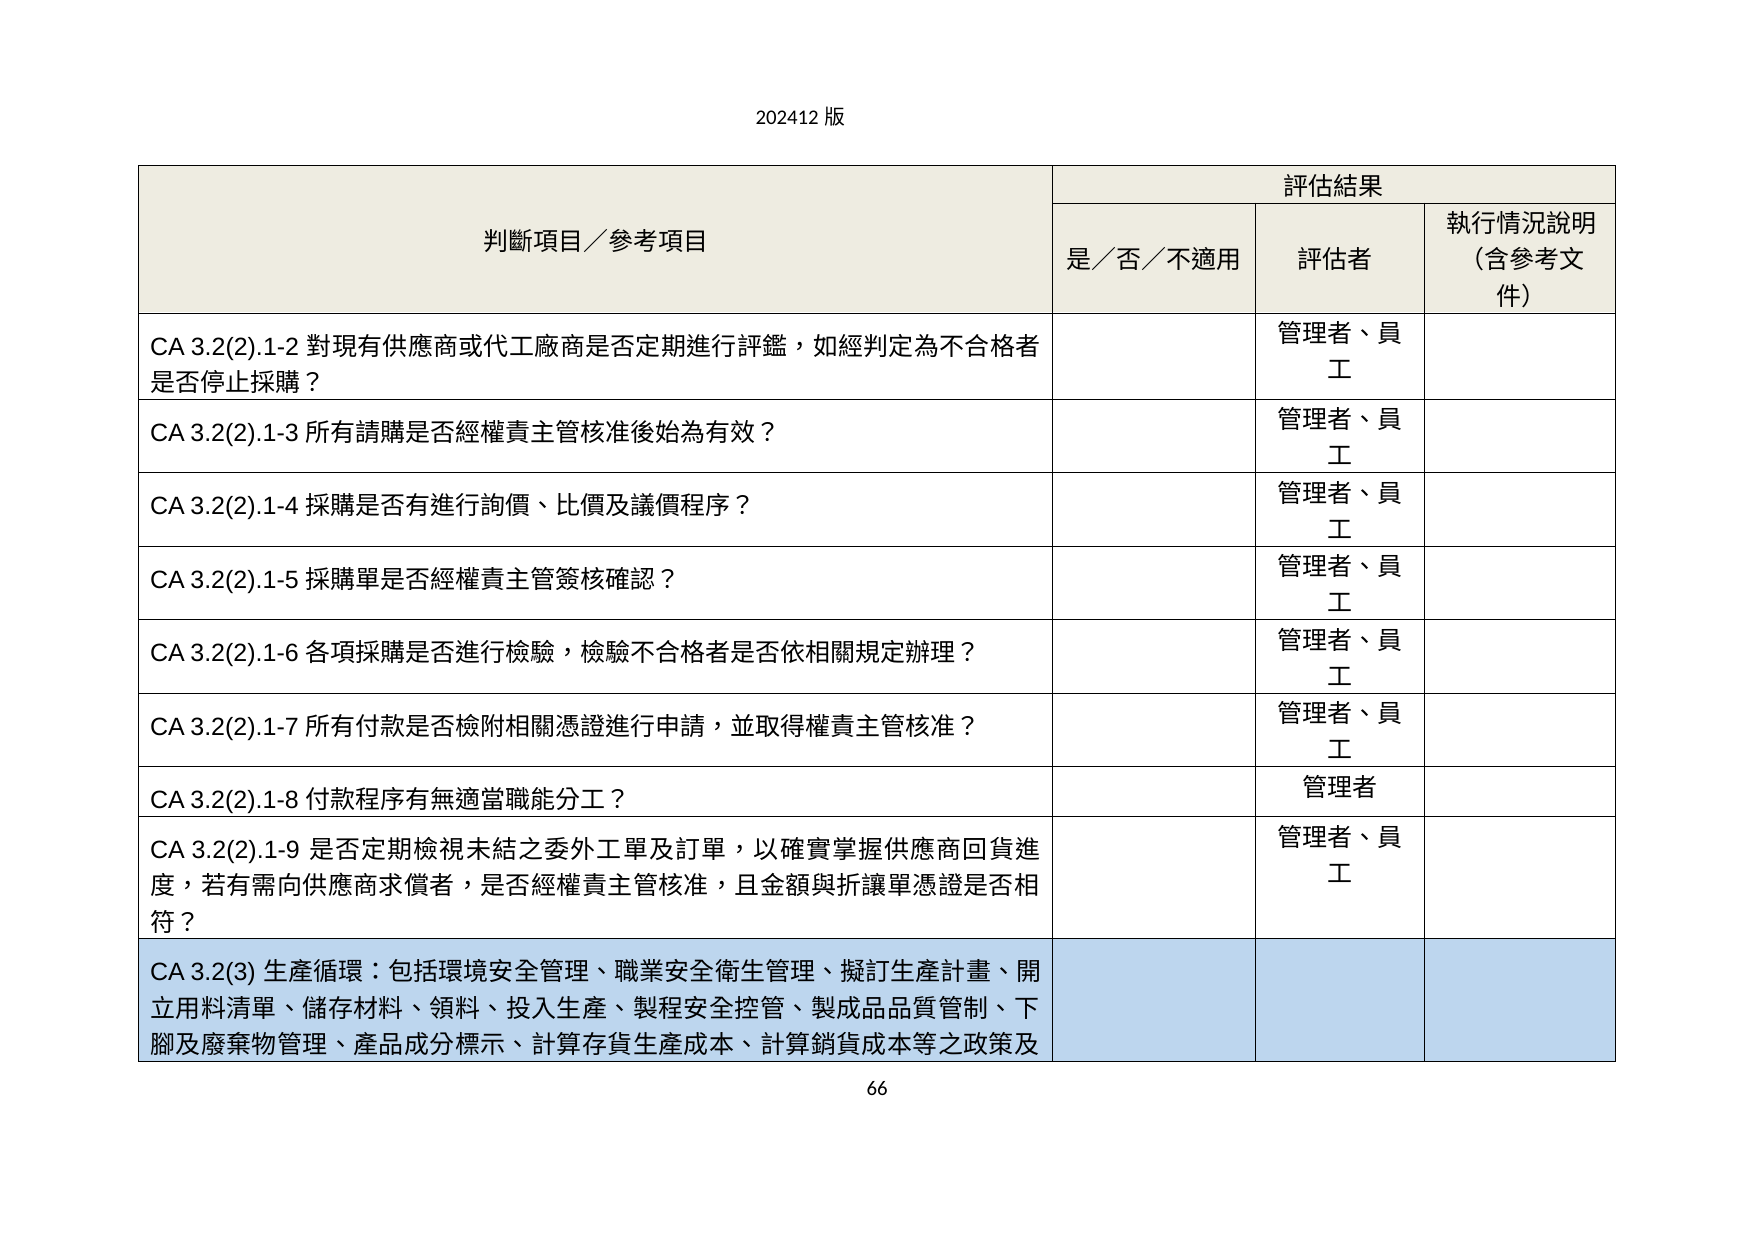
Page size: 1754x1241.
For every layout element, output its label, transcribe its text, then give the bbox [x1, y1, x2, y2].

table_cell [1053, 694, 1255, 766]
table_cell 管理者、員工 [1256, 817, 1424, 938]
table_cell 管理者 [1256, 767, 1424, 816]
table_cell 評估者 [1256, 204, 1424, 312]
table_cell 執行情況說明 （含參考文件） [1425, 204, 1615, 312]
table_cell CA 3.2(2).1-9 是否定期檢視未結之委外工單及訂單，以確實掌握供應商回貨進度，若有需向供應商求償者，是否經權責主管核准，且金額與折讓單憑證是否相符？ [139, 817, 1052, 938]
table_cell [1053, 817, 1255, 938]
table_cell CA 3.2(3) 生產循環：包括環境安全管理、職業安全衛生管理、擬訂生產計畫、開立用料清單、儲存材料、領料、投入生產、製程安全控管、製成品品質管制、下腳及廢棄物管理、產品成分標示、計算存貨生產成本、計算銷貨成本等之政策及 [139, 939, 1052, 1061]
table_cell [1425, 694, 1615, 766]
table_cell [1053, 620, 1255, 693]
table_header 判斷項目／參考項目 [139, 166, 1052, 312]
table_cell [1425, 400, 1615, 472]
table_cell [1425, 473, 1615, 546]
table_cell [1053, 314, 1255, 398]
table_cell CA 3.2(2).1-3 所有請購是否經權責主管核准後始為有效？ [139, 400, 1052, 472]
table_cell CA 3.2(2).1-7 所有付款是否檢附相關憑證進行申請，並取得權責主管核准？ [139, 694, 1052, 766]
table_cell [1425, 939, 1615, 1061]
table_cell CA 3.2(2).1-6 各項採購是否進行檢驗，檢驗不合格者是否依相關規定辦理？ [139, 620, 1052, 693]
table_cell [1053, 547, 1255, 619]
table_cell [1425, 767, 1615, 816]
table_cell [1425, 620, 1615, 693]
table_cell CA 3.2(2).1-4 採購是否有進行詢價、比價及議價程序？ [139, 473, 1052, 546]
table_cell 是／否／不適用 [1053, 204, 1255, 312]
table_cell CA 3.2(2).1-8 付款程序有無適當職能分工？ [139, 767, 1052, 816]
table_cell [1053, 939, 1255, 1061]
table_cell CA 3.2(2).1-2 對現有供應商或代工廠商是否定期進行評鑑，如經判定為不合格者是否停止採購？ [139, 314, 1052, 398]
table_header 評估結果 [1053, 166, 1615, 203]
table_cell 管理者、員工 [1256, 473, 1424, 546]
table_cell [1053, 400, 1255, 472]
table_cell 管理者、員工 [1256, 620, 1424, 693]
table_cell 管理者、員工 [1256, 547, 1424, 619]
table_cell 管理者、員工 [1256, 400, 1424, 472]
table_cell [1425, 314, 1615, 398]
table_cell [1425, 817, 1615, 938]
table_cell [1256, 939, 1424, 1061]
table_cell CA 3.2(2).1-5 採購單是否經權責主管簽核確認？ [139, 547, 1052, 619]
table_cell 管理者、員工 [1256, 314, 1424, 398]
table_cell [1053, 473, 1255, 546]
table_cell [1053, 767, 1255, 816]
table_cell [1425, 547, 1615, 619]
table_cell 管理者、員工 [1256, 694, 1424, 766]
